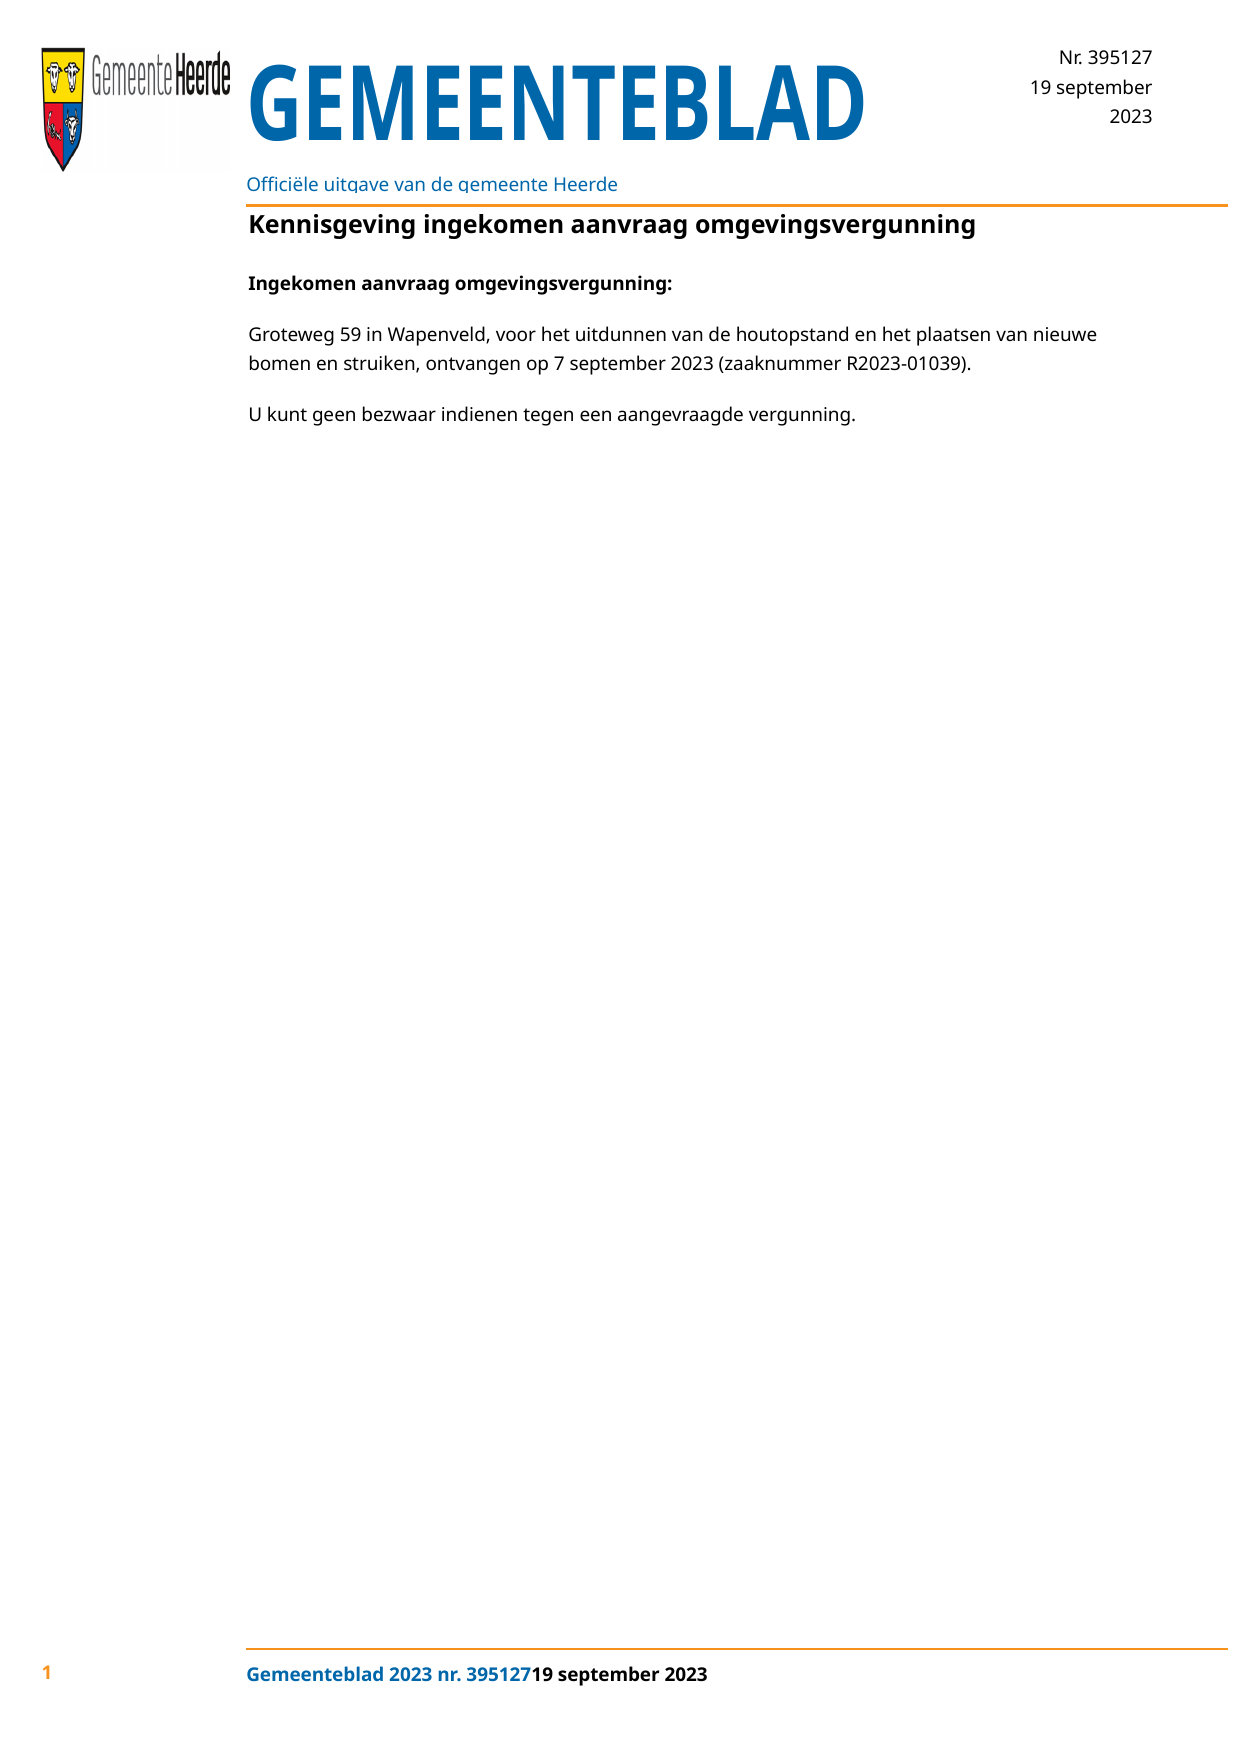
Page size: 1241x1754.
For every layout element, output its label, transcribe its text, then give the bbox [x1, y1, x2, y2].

picture [41, 47, 231, 172]
text Kennisgeving ingekomen aanvraag omgevingsvergunning [248, 207, 1152, 241]
text U kunt geen bezwaar indienen tegen een aangevraagde vergunning. [248, 401, 1152, 426]
text Groteweg 59 in Wapenveld, voor het uitdunnen van de houtopstand en het plaatsen van nieuwe bomen en struiken, ontvangen op 7 september 2023 (zaaknummer R2023-01039). [248, 321, 1152, 376]
text Ingekomen aanvraag omgevingsvergunning: [248, 270, 1152, 296]
